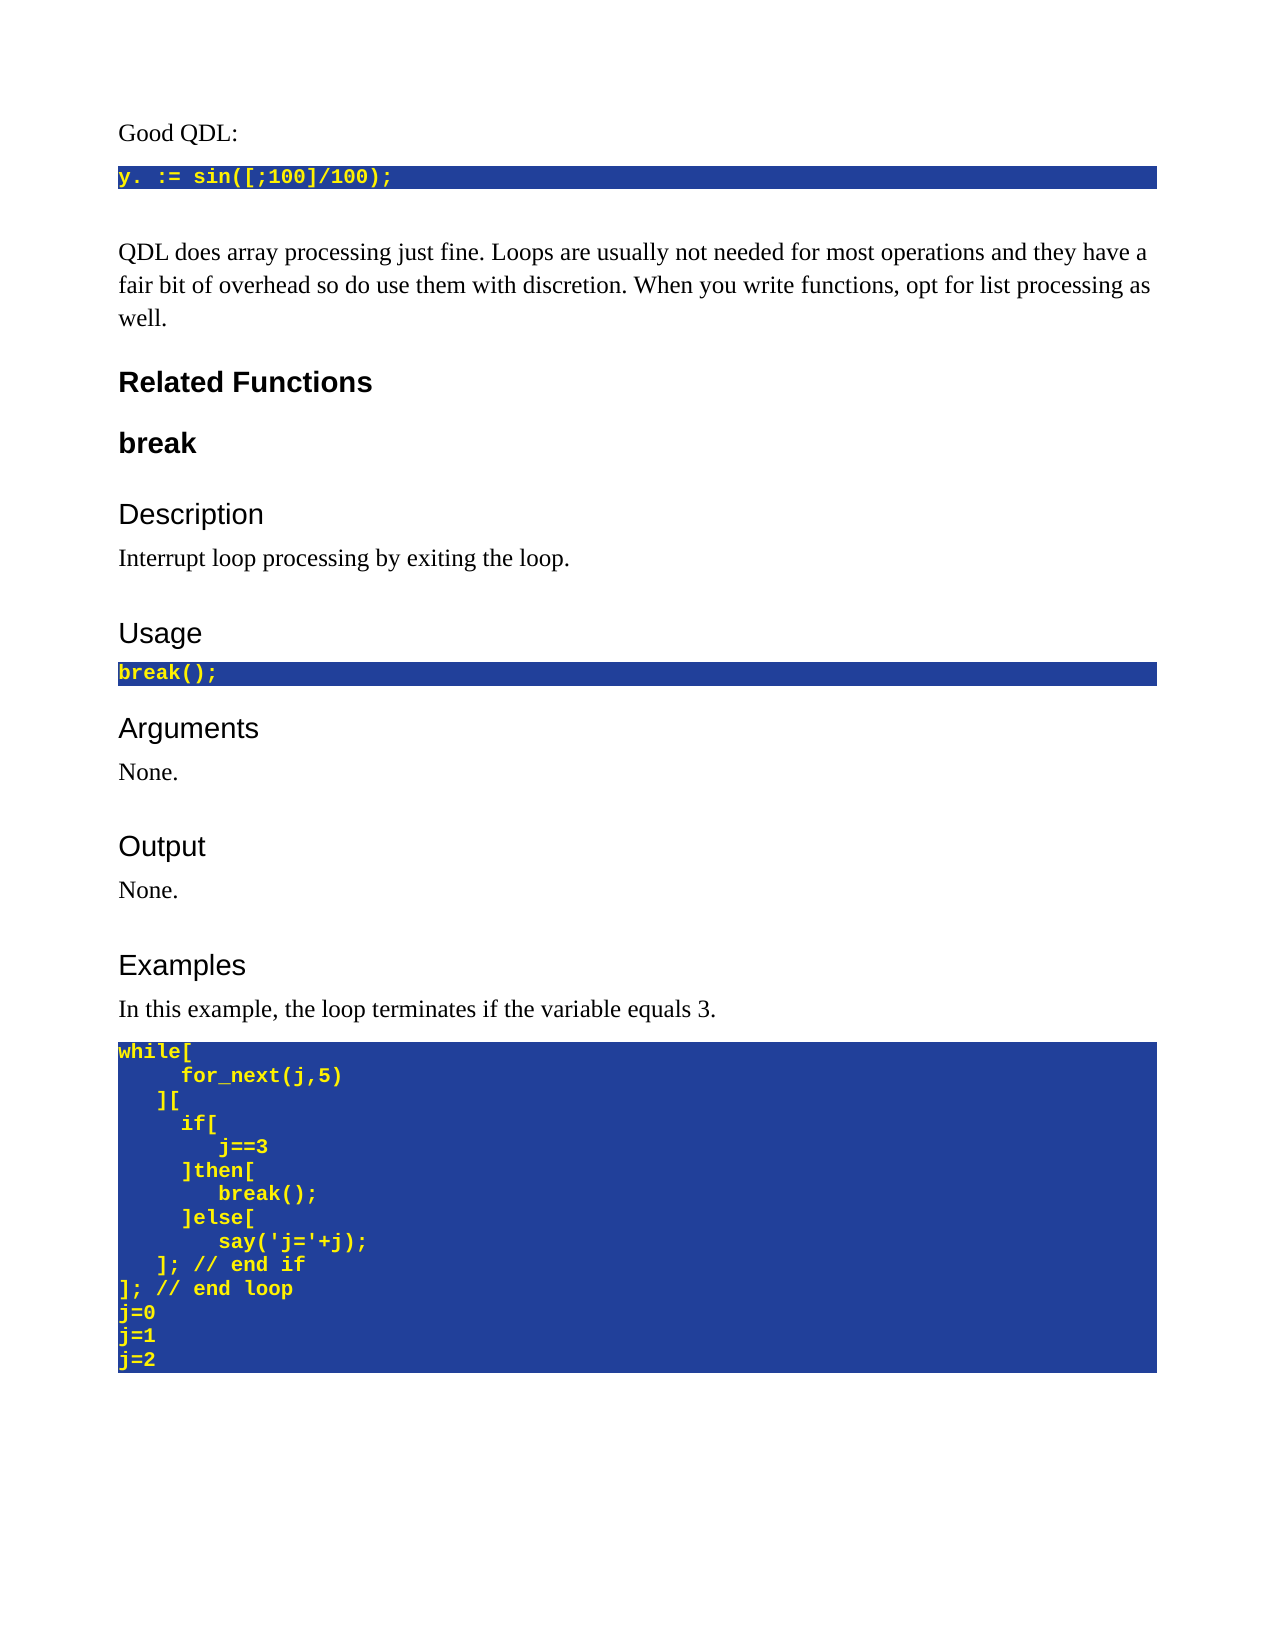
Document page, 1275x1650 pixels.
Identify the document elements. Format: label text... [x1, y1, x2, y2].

text ][ [118, 1089, 1157, 1112]
text j=2 [118, 1349, 1157, 1373]
subtitle Output [118, 829, 1157, 863]
text None. [118, 875, 1157, 904]
text Good QDL: [118, 118, 1157, 147]
text say('j='+j); [118, 1231, 1157, 1254]
subtitle Description [118, 497, 1157, 531]
subtitle Examples [118, 948, 1157, 981]
subtitle Usage [118, 616, 1157, 649]
text for_next(j,5) [118, 1065, 1157, 1089]
text ]; // end loop [118, 1278, 1157, 1302]
subtitle Related Functions [118, 365, 1157, 399]
text ]then[ [118, 1160, 1157, 1183]
text break(); [118, 1183, 1157, 1207]
text Interrupt loop processing by exiting the loop. [118, 543, 1157, 572]
subtitle Arguments [118, 711, 1157, 744]
text QDL does array processing just fine. Loops are usually not needed for most operations and they have a fair bit of overhead so do use them with discretion. When you write functions, opt for list processing as well. [118, 237, 1157, 332]
text if[ [118, 1112, 1157, 1136]
text j==3 [118, 1136, 1157, 1160]
text break(); [118, 662, 1157, 686]
text None. [118, 757, 1157, 785]
text j=0 [118, 1302, 1157, 1325]
subtitle break [118, 426, 1157, 460]
text while[ [118, 1042, 1157, 1065]
text y. := sin([;100]/100); [118, 166, 1157, 189]
text ]; // end if [118, 1254, 1157, 1278]
text ]else[ [118, 1207, 1157, 1231]
text j=1 [118, 1325, 1157, 1349]
text In this example, the loop terminates if the variable equals 3. [118, 994, 1157, 1023]
